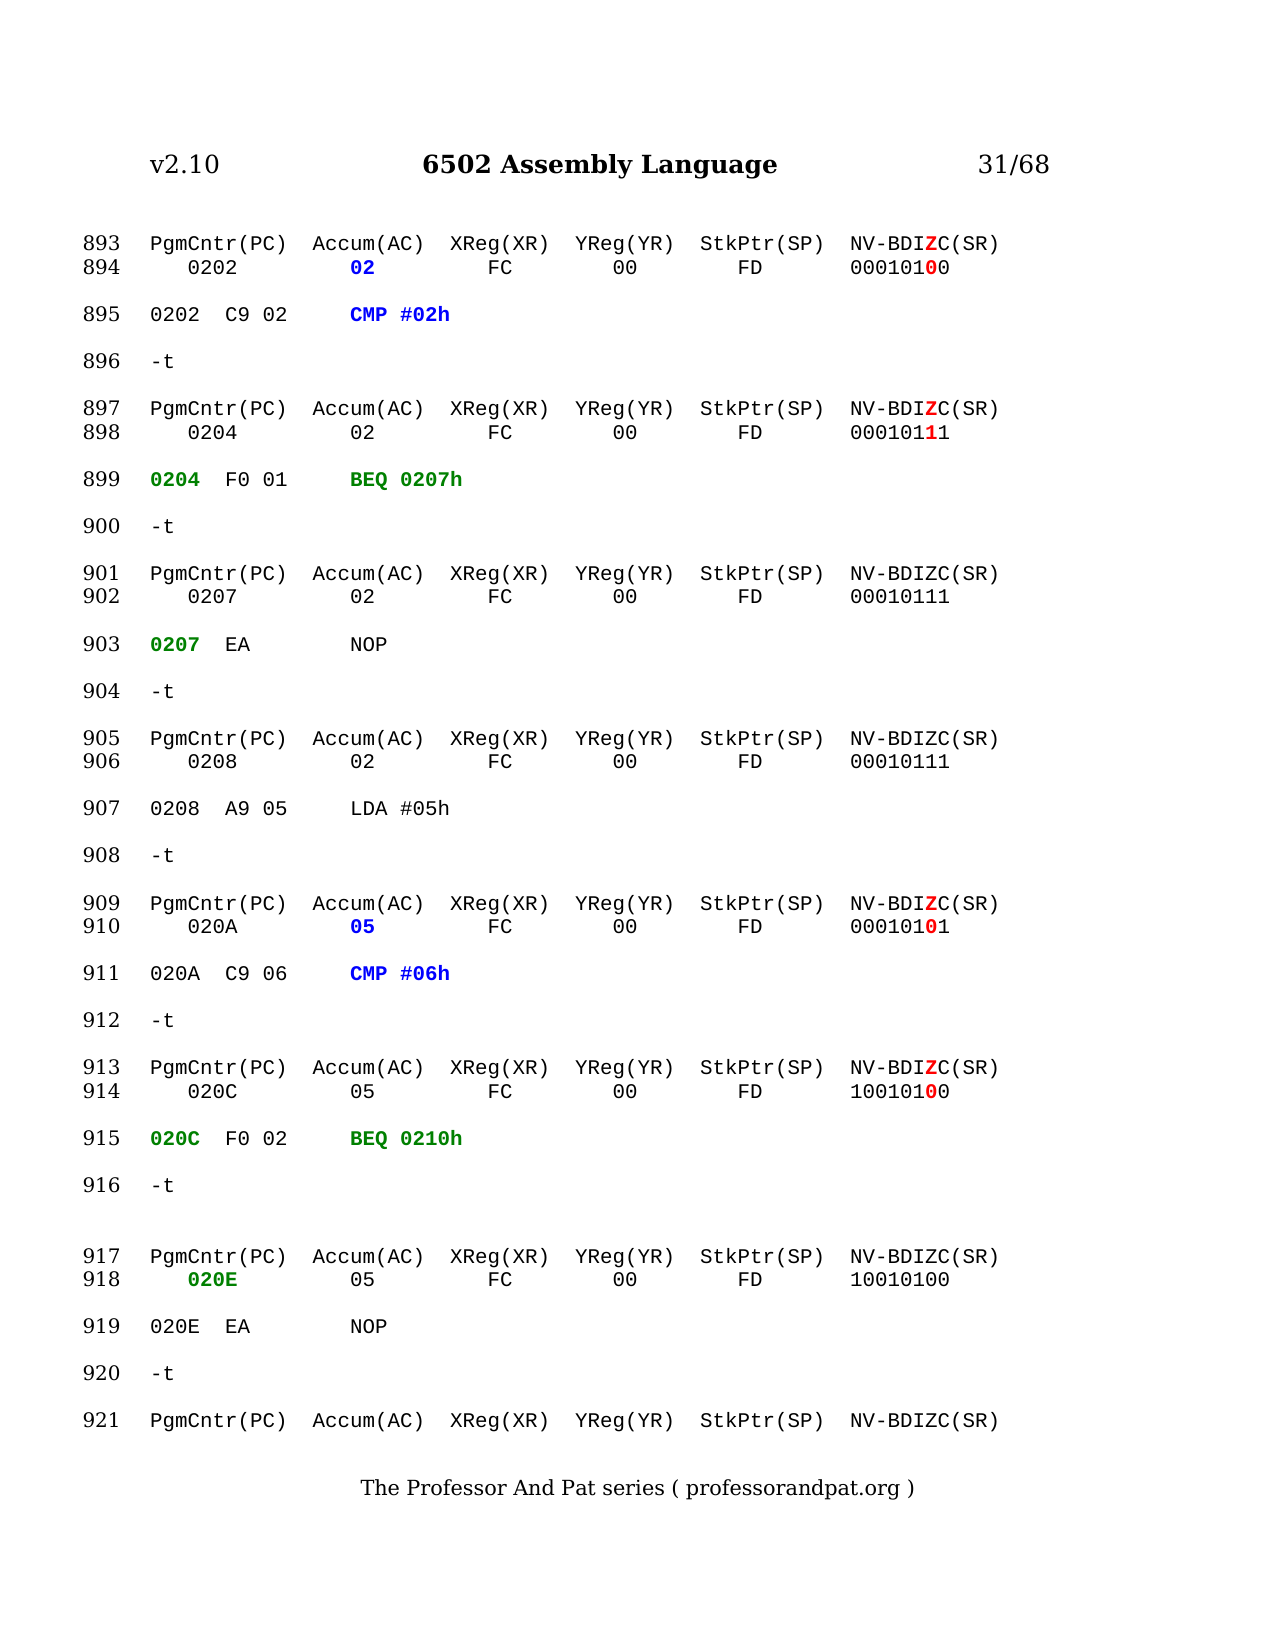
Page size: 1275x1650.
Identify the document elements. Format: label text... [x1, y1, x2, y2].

text 0204 F0 01 BEQ 0207h [150, 469, 1125, 492]
text PgmCntr(PC) Accum(AC) XReg(XR) YReg(YR) StkPtr(SP) NV-BDIZC(SR) [150, 233, 1125, 257]
text 020A 05 FC 00 FD 00010101 [150, 916, 1125, 940]
text 020C F0 02 BEQ 0210h [150, 1128, 1125, 1152]
text PgmCntr(PC) Accum(AC) XReg(XR) YReg(YR) StkPtr(SP) NV-BDIZC(SR) [150, 1057, 1125, 1081]
text -t [150, 846, 1125, 869]
text -t [150, 681, 1125, 704]
text 0207 02 FC 00 FD 00010111 [150, 587, 1125, 610]
text PgmCntr(PC) Accum(AC) XReg(XR) YReg(YR) StkPtr(SP) NV-BDIZC(SR) [150, 1411, 1125, 1434]
text 0202 C9 02 CMP #02h [150, 304, 1125, 328]
text 0208 A9 05 LDA #05h [150, 798, 1125, 822]
text PgmCntr(PC) Accum(AC) XReg(XR) YReg(YR) StkPtr(SP) NV-BDIZC(SR) [150, 893, 1125, 916]
text -t [150, 1175, 1125, 1199]
text 020E EA NOP [150, 1316, 1125, 1340]
text PgmCntr(PC) Accum(AC) XReg(XR) YReg(YR) StkPtr(SP) NV-BDIZC(SR) [150, 398, 1125, 422]
text 020E 05 FC 00 FD 10010100 [150, 1269, 1125, 1293]
text 0207 EA NOP [150, 634, 1125, 657]
text PgmCntr(PC) Accum(AC) XReg(XR) YReg(YR) StkPtr(SP) NV-BDIZC(SR) [150, 728, 1125, 751]
text 020A C9 06 CMP #06h [150, 963, 1125, 987]
text PgmCntr(PC) Accum(AC) XReg(XR) YReg(YR) StkPtr(SP) NV-BDIZC(SR) [150, 1246, 1125, 1269]
text 0202 02 FC 00 FD 00010100 [150, 257, 1125, 281]
text -t [150, 516, 1125, 539]
text 020C 05 FC 00 FD 10010100 [150, 1081, 1125, 1104]
text -t [150, 351, 1125, 375]
text 0204 02 FC 00 FD 00010111 [150, 422, 1125, 445]
text -t [150, 1363, 1125, 1387]
text -t [150, 1010, 1125, 1034]
text PgmCntr(PC) Accum(AC) XReg(XR) YReg(YR) StkPtr(SP) NV-BDIZC(SR) [150, 563, 1125, 587]
text 0208 02 FC 00 FD 00010111 [150, 751, 1125, 775]
